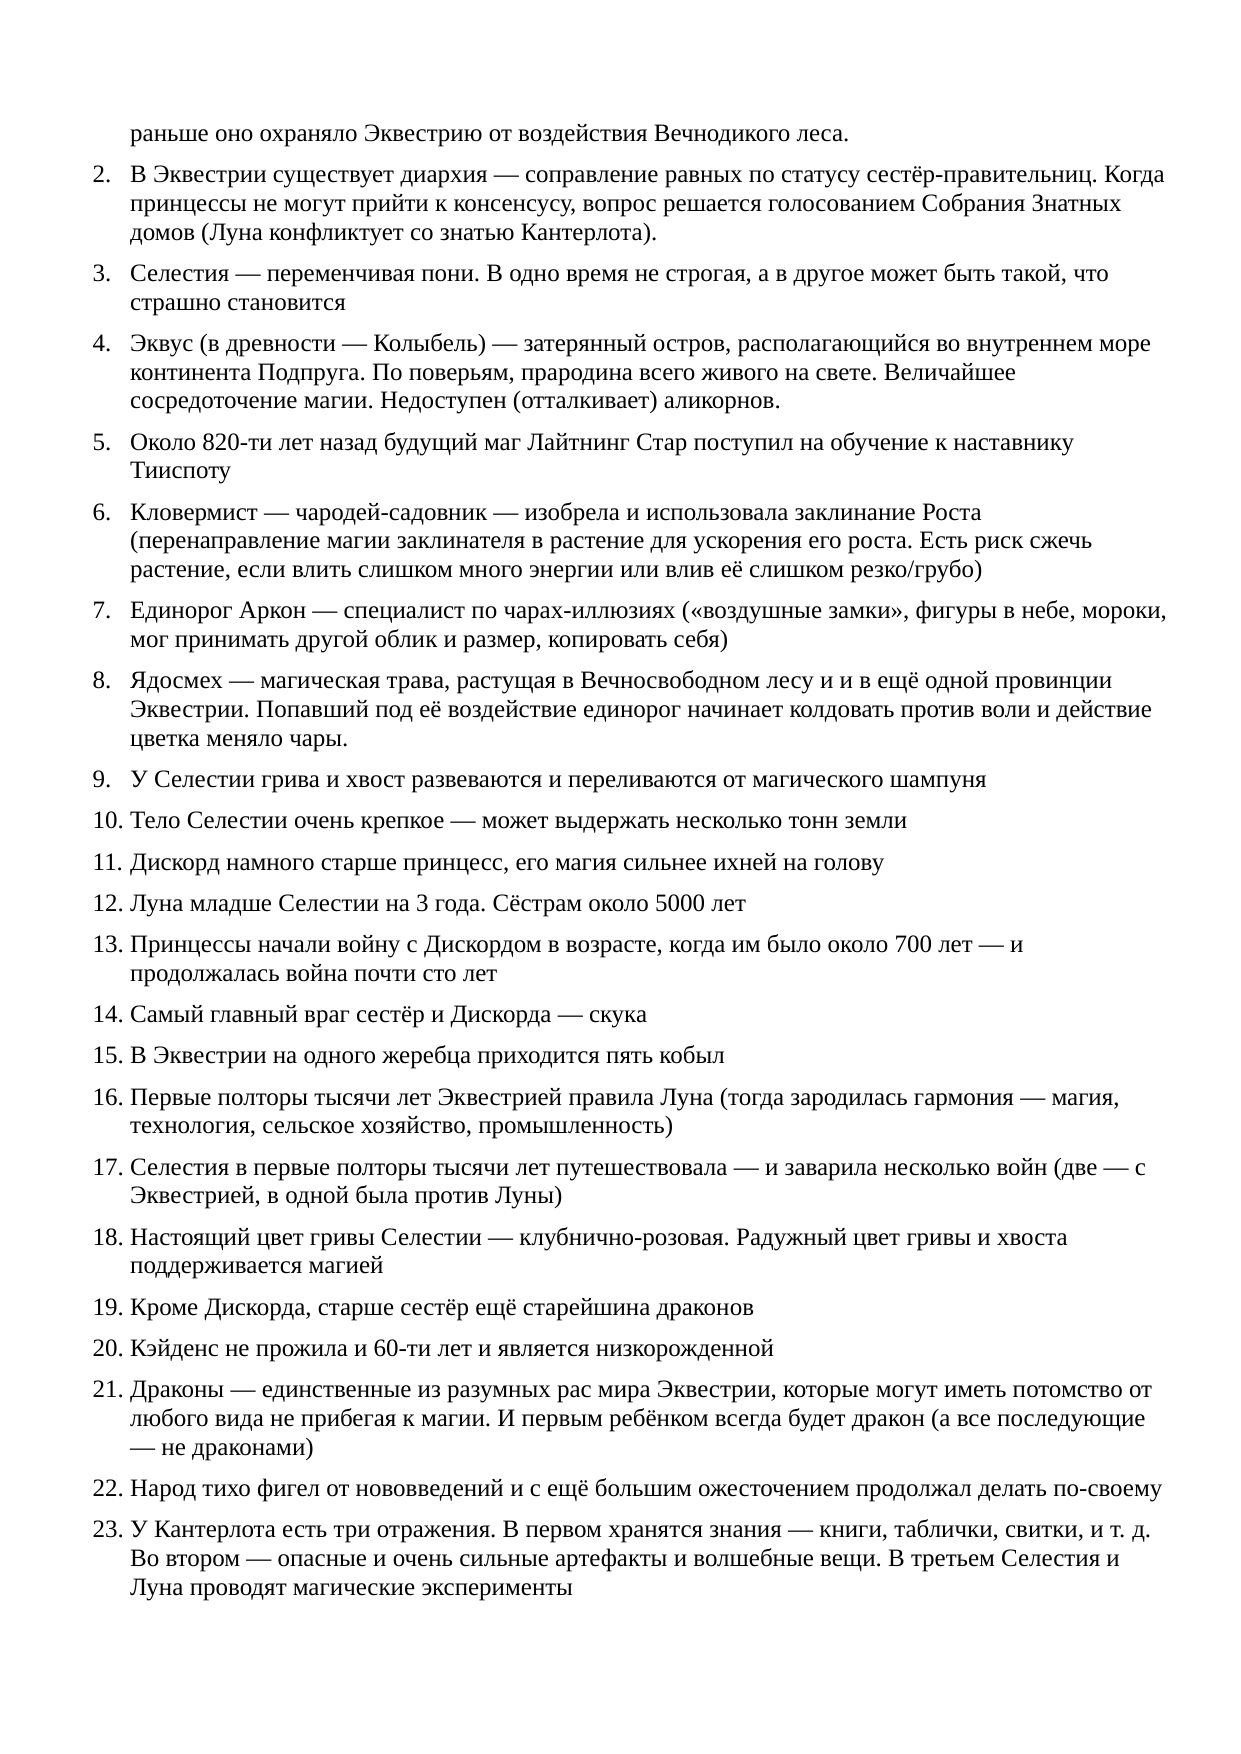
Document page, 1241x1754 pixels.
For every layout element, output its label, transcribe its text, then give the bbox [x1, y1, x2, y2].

list Ядосмех — магическая трава, растущая в Вечносвободном лесу и и в ещё одной провинции Эквестрии. Попавший под её воздействие единорог начинает колдовать против воли и действие цветка меняло чары. [92, 666, 1172, 752]
list Единорог Аркон — специалист по чарах-иллюзиях («воздушные замки», фигуры в небе, мороки, мог принимать другой облик и размер, копировать себя) [92, 596, 1172, 653]
list Кроме Дискорда, старше сестёр ещё старейшина драконов [92, 1292, 1172, 1321]
list Принцессы начали войну с Дискордом в возрасте, когда им было около 700 лет — и продолжалась война почти сто лет [92, 929, 1172, 987]
list Дискорд намного старше принцесс, его магия сильнее ихней на голову [92, 847, 1172, 876]
list Настоящий цвет гривы Селестии — клубнично-розовая. Радужный цвет гривы и хвоста поддерживается магией [92, 1222, 1172, 1279]
list Драконы — единственные из разумных рас мира Эквестрии, которые могут иметь потомство от любого вида не прибегая к магии. И первым ребёнком всегда будет дракон (а все последующие — не драконами) [92, 1374, 1172, 1461]
list Около 820-ти лет назад будущий маг Лайтнинг Стар поступил на обучение к наставнику Тииспоту [92, 427, 1172, 484]
list У Кантерлота есть три отражения. В первом хранятся знания — книги, таблички, свитки, и т. д. Во втором — опасные и очень сильные артефакты и волшебные вещи. В третьем Селестия и Луна проводят магические эксперименты [92, 1514, 1172, 1601]
list В Эквестрии существует диархия — соправление равных по статусу сестёр-правительниц. Когда принцессы не могут прийти к консенсусу, вопрос решается голосованием Собрания Знатных домов (Луна конфликтует со знатью Кантерлота). [92, 159, 1172, 246]
list Тело Селестии очень крепкое — может выдержать несколько тонн земли [92, 806, 1172, 834]
list Луна младше Селестии на 3 года. Сёстрам около 5000 лет [92, 888, 1172, 917]
list Селестия в первые полторы тысячи лет путешествовала — и заварила несколько войн (две — с Эквестрией, в одной была против Луны) [92, 1152, 1172, 1209]
list У Селестии грива и хвост развеваются и переливаются от магического шампуня [92, 764, 1172, 793]
list Самый главный враг сестёр и Дискорда — скука [92, 999, 1172, 1028]
list Народ тихо фигел от нововведений и с ещё большим ожесточением продолжал делать по-своему [92, 1473, 1172, 1502]
list Селестия — переменчивая пони. В одно время не строгая, а в другое может быть такой, что страшно становится [92, 258, 1172, 316]
list В Эквестрии на одного жеребца приходится пять кобыл [92, 1041, 1172, 1069]
list Кловермист — чародей-садовник — изобрела и использовала заклинание Роста (перенаправление магии заклинателя в растение для ускорения его роста. Есть риск сжечь растение, если влить слишком много энергии или влив её слишком резко/грубо) [92, 497, 1172, 583]
list Первые полторы тысячи лет Эквестрией правила Луна (тогда зародилась гармония — магия, технология, сельское хозяйство, промышленность) [92, 1082, 1172, 1139]
list Кэйденс не прожила и 60-ти лет и является низкорожденной [92, 1333, 1172, 1362]
list Эквус (в древности — Колыбель) — затерянный остров, располагающийся во внутреннем море континента Подпруга. По поверьям, прародина всего живого на свете. Величайшее сосредоточение магии. Недоступен (отталкивает) аликорнов. [92, 328, 1172, 414]
list раньше оно охраняло Эквестрию от воздействия Вечнодикого леса. [92, 118, 1172, 147]
